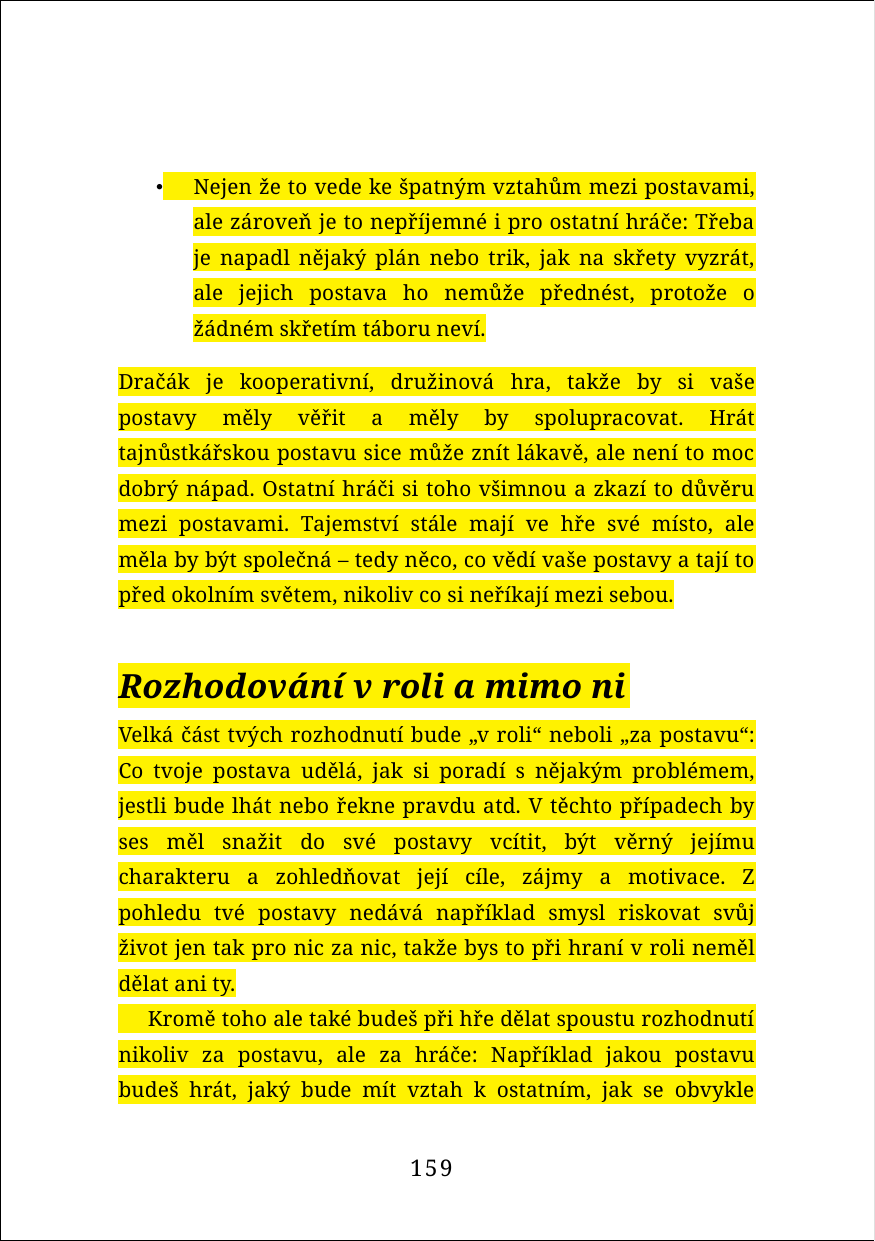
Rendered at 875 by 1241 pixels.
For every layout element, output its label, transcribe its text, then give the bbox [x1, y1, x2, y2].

subtitle Rozhodování v roli a mimo ni [118, 663, 756, 708]
text Dračák je kooperativní, družinová hra, takže by si vaše postavy měly věřit a měly by spolupracovat. Hrát tajnůstkářskou postavu sice může znít lákavě, ale není to moc dobrý nápad. Ostatní hráči si toho všimnou a zkazí to důvěru mezi postavami. Tajemství stále mají ve hře své místo, ale měla by být společná – tedy něco, co vědí vaše postavy a tají to před okolním světem, nikoliv co si neříkají mezi sebou. [118, 367, 756, 609]
text Velká část tvých rozhodnutí bude „v roli“ neboli „za postavu“: Co tvoje postava udělá, jak si poradí s nějakým problémem, jestli bude lhát nebo řekne pravdu atd. V těchto případech by ses měl snažit do své postavy vcítit, být věrný jejímu charakteru a zohledňovat její cíle, zájmy a motivace. Z pohledu tvé postavy nedává například smysl riskovat svůj život jen tak pro nic za nic, takže bys to při hraní v roli neměl dělat ani ty. Kromě toho ale také budeš při hře dělat spoustu rozhodnutí nikoliv za postavu, ale za hráče: Například jakou postavu budeš hrát, jaký bude mít vztah k ostatním, jak se obvykle [118, 720, 756, 1104]
list Nejen že to vede ke špatným vztahům mezi postavami, ale zároveň je to nepříjemné i pro ostatní hráče: Třeba je napadl nějaký plán nebo trik, jak na skřety vyzrát, ale jejich postava ho nemůže přednést, protože o žádném skřetím táboru neví. [156, 172, 756, 342]
